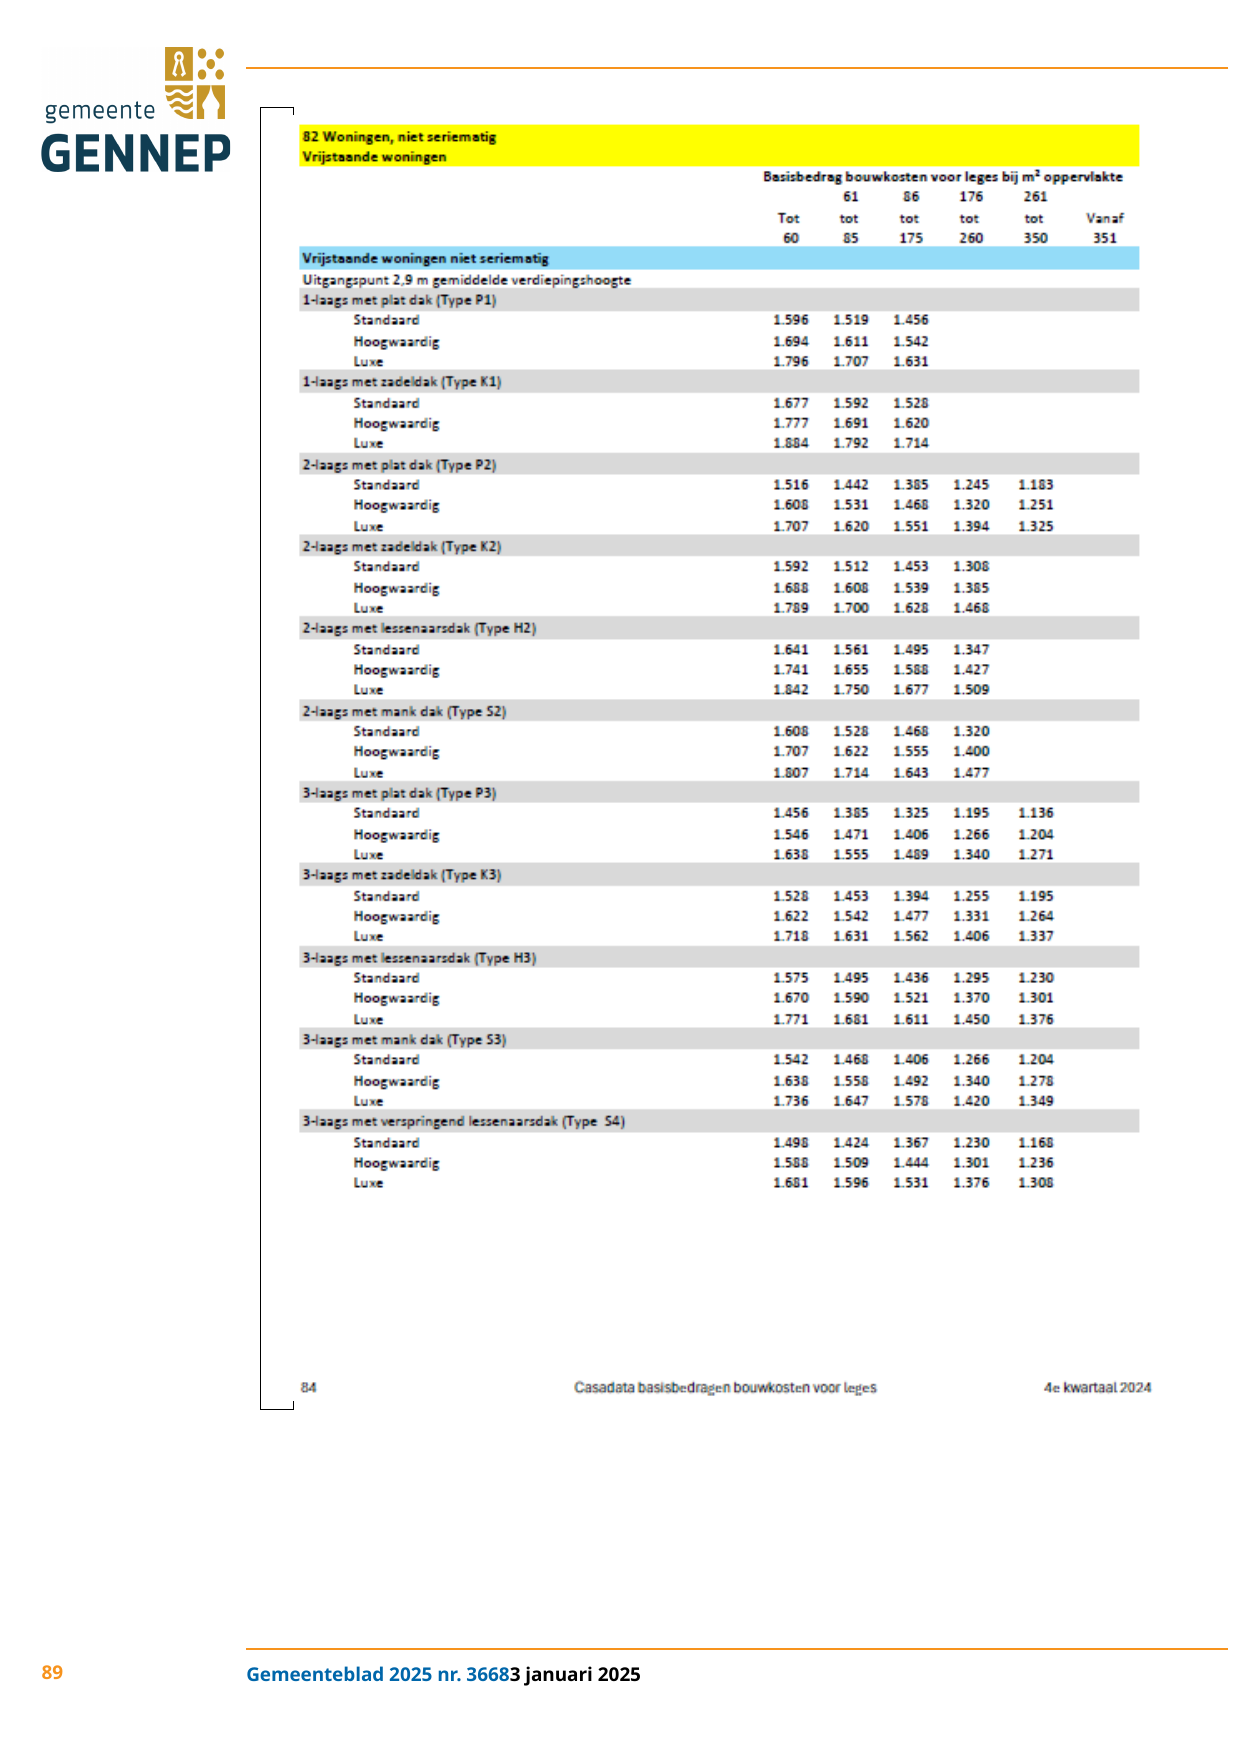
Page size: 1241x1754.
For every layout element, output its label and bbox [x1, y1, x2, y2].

picture [268, 115, 1173, 1401]
picture [41, 47, 231, 172]
